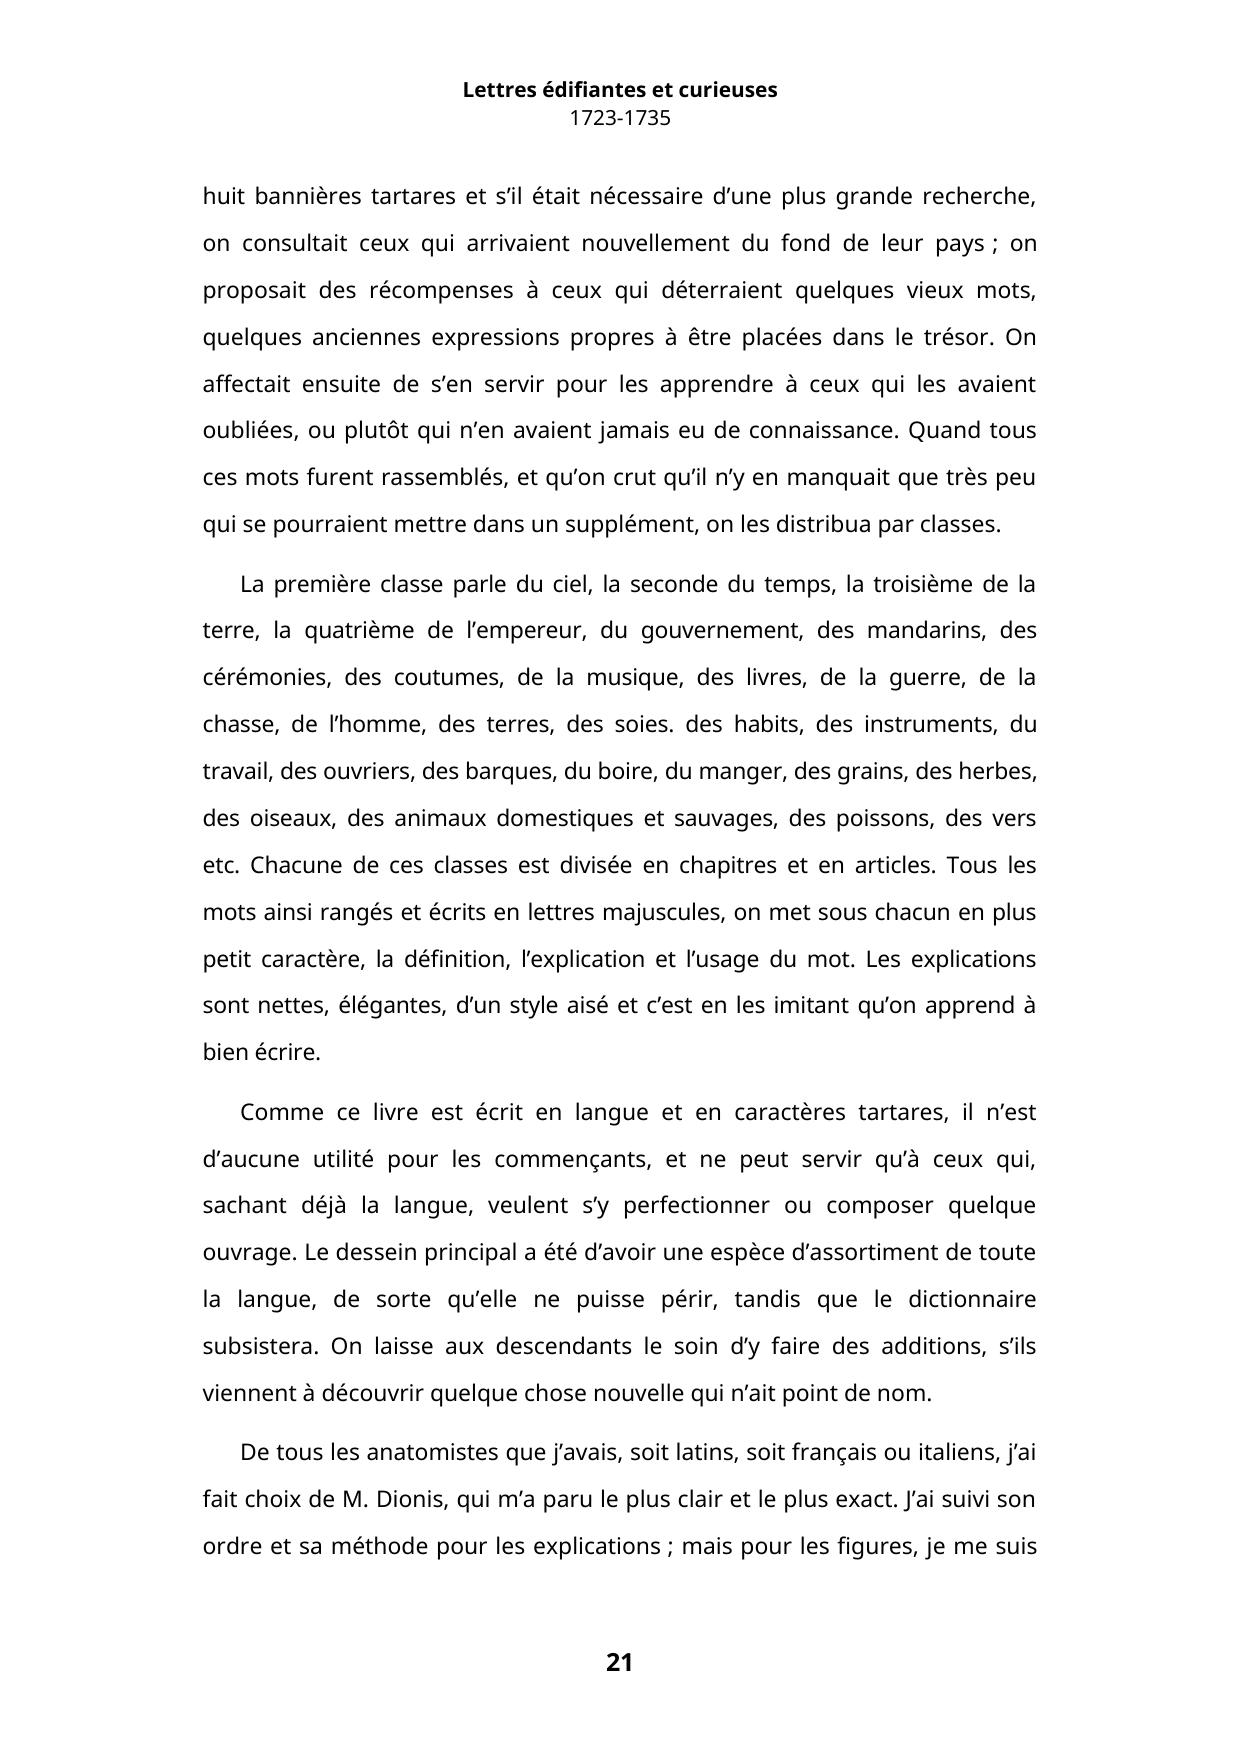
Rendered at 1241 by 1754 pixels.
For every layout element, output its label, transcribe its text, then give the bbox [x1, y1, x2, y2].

text Comme ce livre est écrit en langue et en caractères tartares, il n’est d’aucune utilité pour les commençants, et ne peut servir qu’à ceux qui, sachant déjà la langue, veulent s’y perfectionner ou composer quelque ouvrage. Le dessein principal a été d’avoir une espèce d’assortiment de toute la langue, de sorte qu’elle ne puisse périr, tandis que le dictionnaire subsistera. On laisse aux descendants le soin d’y faire des additions, s’ils viennent à découvrir quelque chose nouvelle qui n’ait point de nom. [202, 1096, 1038, 1408]
text La première classe parle du ciel, la seconde du temps, la troisième de la terre, la quatrième de l’empereur, du gouvernement, des mandarins, des cérémonies, des coutumes, de la musique, des livres, de la guerre, de la chasse, de l’homme, des terres, des soies. des habits, des instruments, du travail, des ouvriers, des barques, du boire, du manger, des grains, des herbes, des oiseaux, des animaux domestiques et sauvages, des poissons, des vers etc. Chacune de ces classes est divisée en chapitres et en articles. Tous les mots ainsi rangés et écrits en lettres majuscules, on met sous chacun en plus petit caractère, la définition, l’explication et l’usage du mot. Les explications sont nettes, élégantes, d’un style aisé et c’est en les imitant qu’on apprend à bien écrire. [202, 567, 1038, 1067]
text huit bannières tartares et s’il était nécessaire d’une plus grande recherche, on consultait ceux qui arrivaient nouvellement du fond de leur pays ; on proposait des récompenses à ceux qui déterraient quelques vieux mots, quelques anciennes expressions propres à être placées dans le trésor. On affectait ensuite de s’en servir pour les apprendre à ceux qui les avaient oubliées, ou plutôt qui n’en avaient jamais eu de connaissance. Quand tous ces mots furent rassemblés, et qu’on crut qu’il n’y en manquait que très peu qui se pourraient mettre dans un supplément, on les distribua par classes. [202, 180, 1038, 539]
text De tous les anatomistes que j’avais, soit latins, soit français ou italiens, j’ai fait choix de M. Dionis, qui m’a paru le plus clair et le plus exact. J’ai suivi son ordre et sa méthode pour les explications ; mais pour les figures, je me suis [202, 1436, 1038, 1561]
